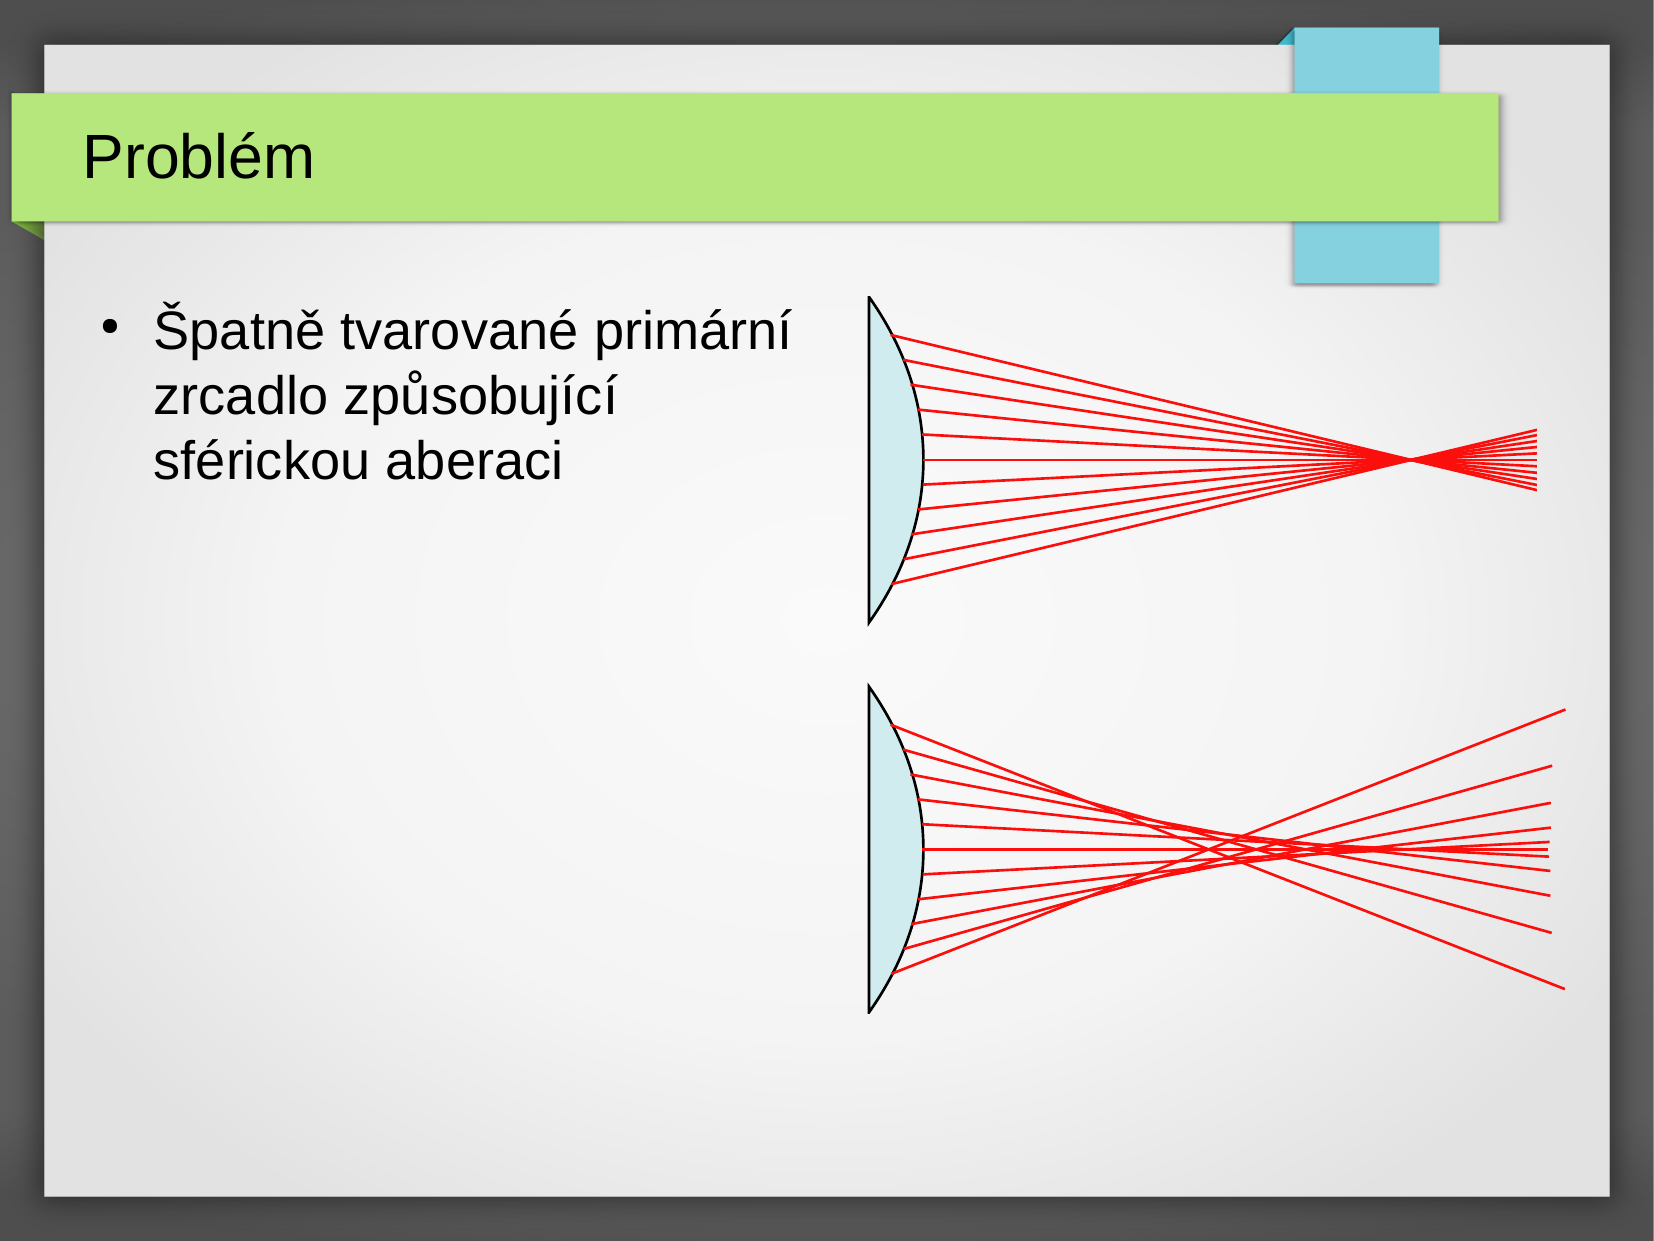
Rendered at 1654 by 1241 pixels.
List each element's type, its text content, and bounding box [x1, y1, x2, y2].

list Špatně tvarované primární zrcadlo způsobující sférickou aberaci [82, 295, 809, 1134]
title Problém [82, 50, 1264, 258]
picture [0, 0, 1654, 1241]
